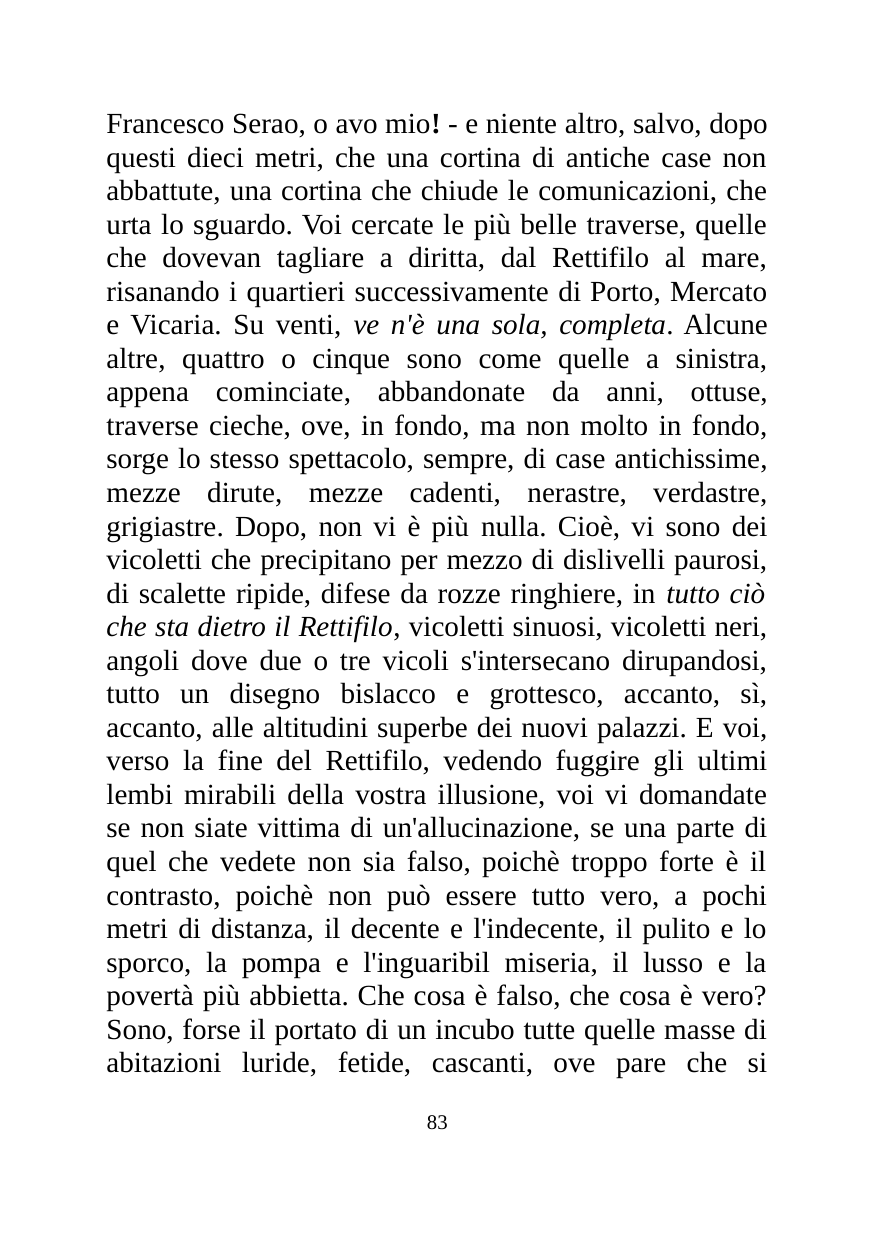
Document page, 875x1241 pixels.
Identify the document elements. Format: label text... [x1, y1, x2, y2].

text Francesco Serao, o avo mio! - e niente altro, salvo, dopo questi dieci metri, che una cortina di antiche case non abbattute, una cortina che chiude le comunicazioni, che urta lo sguardo. Voi cercate le più belle traverse, quelle che dovevan tagliare a diritta, dal Rettifilo al mare, risanando i quartieri successivamente di Porto, Mercato e Vicaria. Su venti, ve n'è una sola, completa. Alcune altre, quattro o cinque sono come quelle a sinistra, appena cominciate, abbandonate da anni, ottuse, traverse cieche, ove, in fondo, ma non molto in fondo, sorge lo stesso spettacolo, sempre, di case antichissime, mezze dirute, mezze cadenti, nerastre, verdastre, grigiastre. Dopo, non vi è più nulla. Cioè, vi sono dei vicoletti che precipitano per mezzo di dislivelli paurosi, di scalette ripide, difese da rozze ringhiere, in tutto ciò che sta dietro il Rettifilo, vicoletti sinuosi, vicoletti neri, angoli dove due o tre vicoli s'intersecano dirupandosi, tutto un disegno bislacco e grottesco, accanto, sì, accanto, alle altitudini superbe dei nuovi palazzi. E voi, verso la fine del Rettifilo, vedendo fuggire gli ultimi lembi mirabili della vostra illusione, voi vi domandate se non siate vittima di un'allucinazione, se una parte di quel che vedete non sia falso, poichè troppo forte è il contrasto, poichè non può essere tutto vero, a pochi metri di distanza, il decente e l'indecente, il pulito e lo sporco, la pompa e l'inguaribil miseria, il lusso e la povertà più abbietta. Che cosa è falso, che cosa è vero? Sono, forse il portato di un incubo tutte quelle masse di abitazioni luride, fetide, cascanti, ove pare che si [106, 106, 768, 1079]
